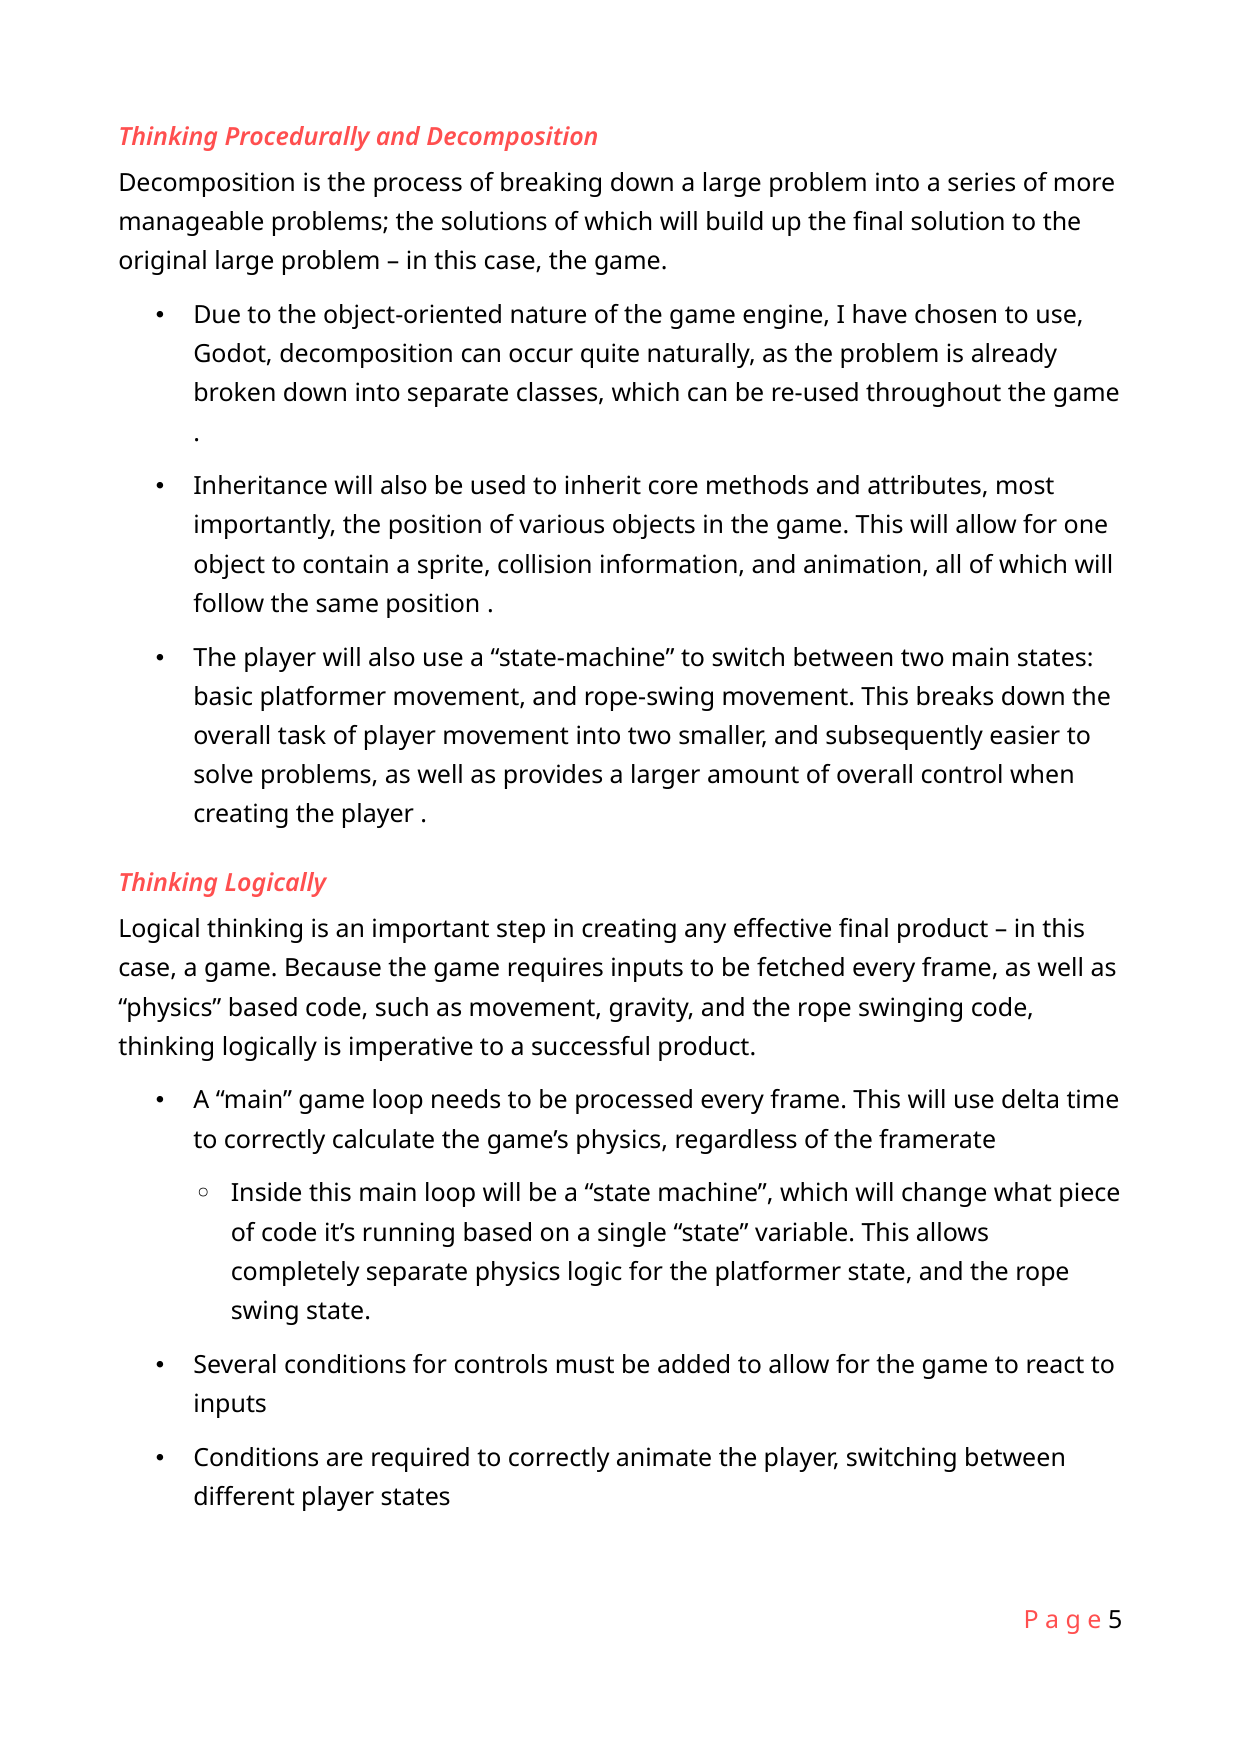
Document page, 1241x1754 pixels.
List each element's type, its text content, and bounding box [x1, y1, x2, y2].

subtitle Thinking Procedurally and Decomposition [118, 118, 1122, 152]
text Logical thinking is an important step in creating any effective final product – in this case, a game. Because the game requires inputs to be fetched every frame, as well as “physics” based code, such as movement, gravity, and the rope swinging code, thinking logically is imperative to a successful product. [118, 911, 1122, 1062]
list A “main” game loop needs to be processed every frame. This will use delta time to correctly calculate the game’s physics, regardless of the framerate [156, 1082, 1122, 1155]
text Decomposition is the process of breaking down a large problem into a series of more manageable problems; the solutions of which will build up the final solution to the original large problem – in this case, the game. [118, 165, 1122, 277]
subtitle Thinking Logically [118, 864, 1122, 898]
list Inheritance will also be used to inherit core methods and attributes, most importantly, the position of various objects in the game. This will allow for one object to contain a sprite, collision information, and animation, all of which will follow the same position . [156, 468, 1122, 619]
list Due to the object-oriented nature of the game engine, I have chosen to use, Godot, decomposition can occur quite naturally, as the problem is already broken down into separate classes, which can be re-used throughout the game . [156, 297, 1122, 448]
list The player will also use a “state-machine” to switch between two main states: basic platformer movement, and rope-swing movement. This breaks down the overall task of player movement into two smaller, and subsequently easier to solve problems, as well as provides a larger amount of overall control when creating the player . [156, 639, 1122, 830]
list Several conditions for controls must be added to allow for the game to react to inputs [156, 1346, 1122, 1419]
list Conditions are required to correctly animate the player, switching between different player states [156, 1439, 1122, 1512]
list Inside this main loop will be a “state machine”, which will change what piece of code it’s running based on a single “state” variable. This allows completely separate physics logic for the platformer state, and the rope swing state. [193, 1175, 1122, 1327]
